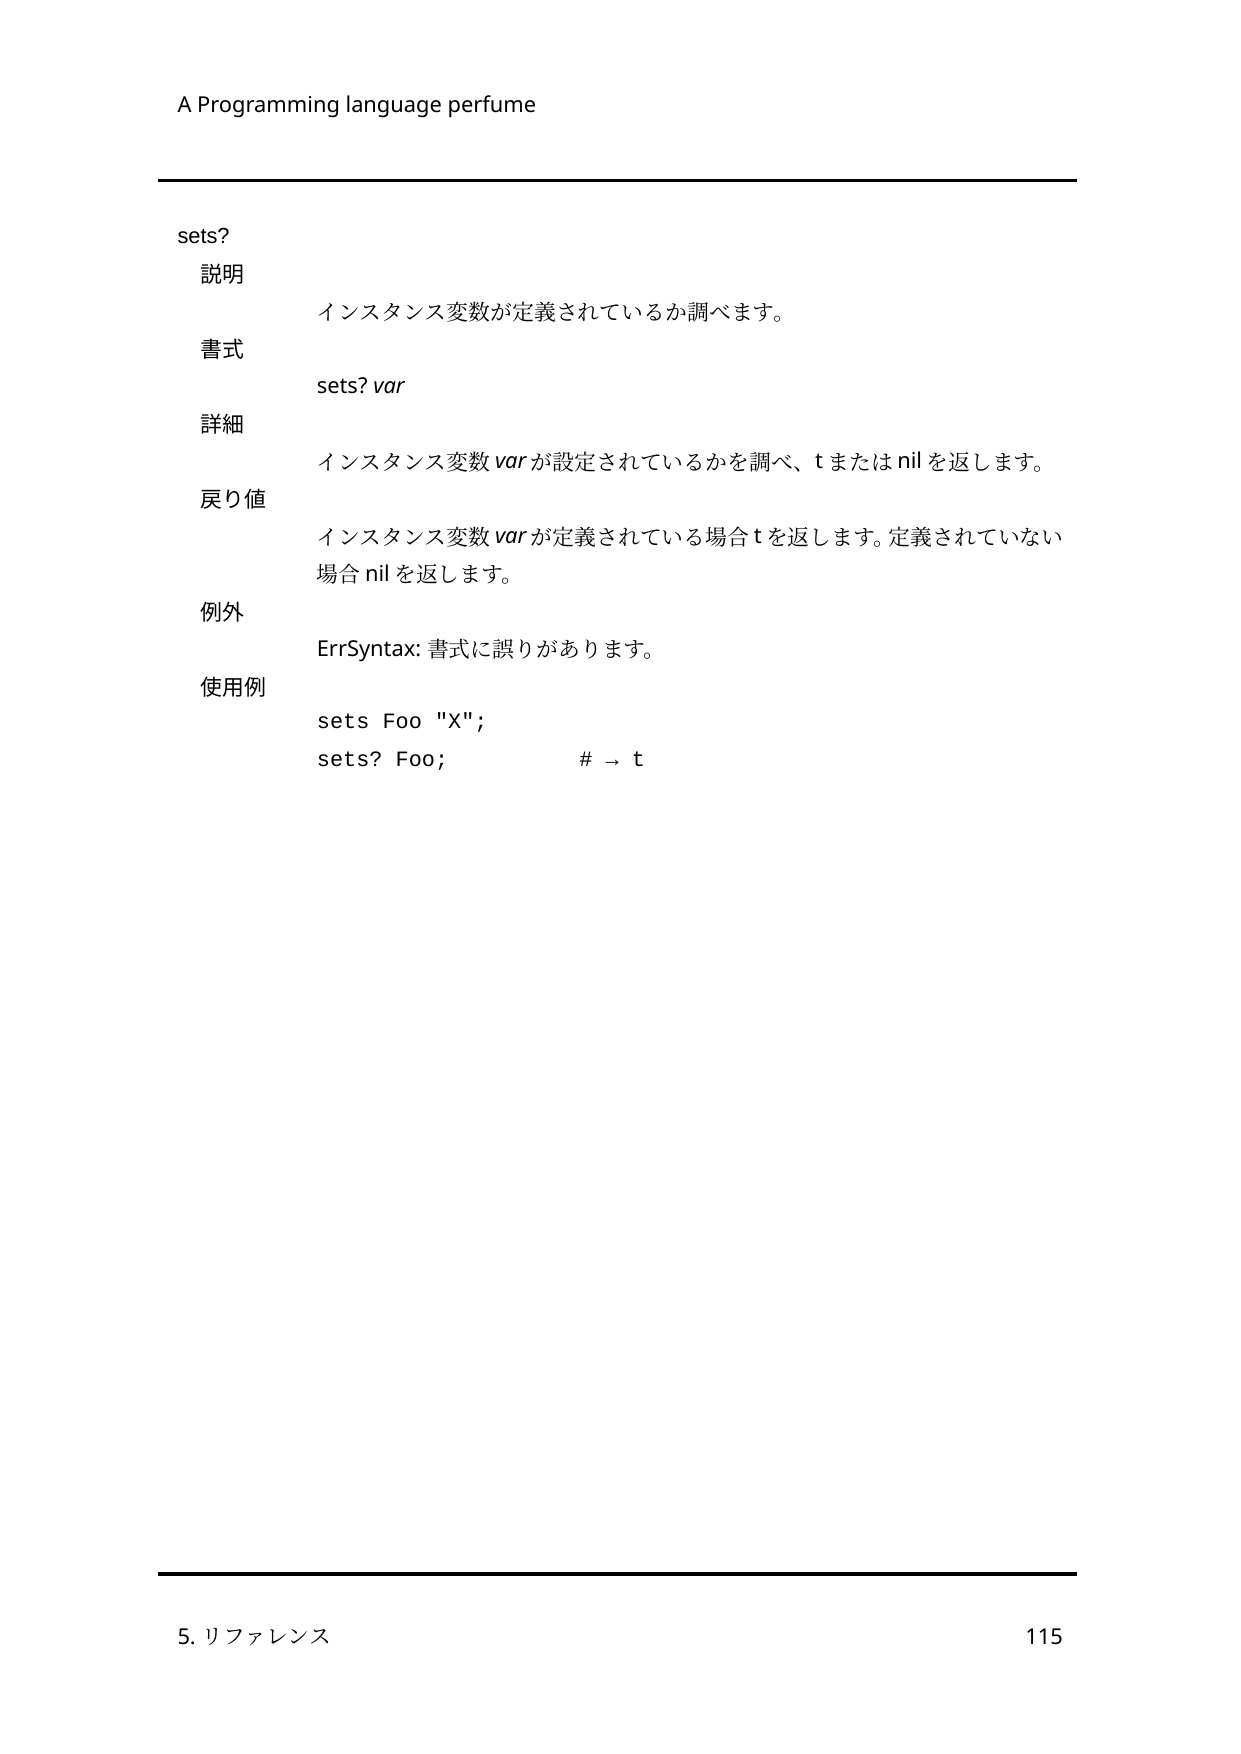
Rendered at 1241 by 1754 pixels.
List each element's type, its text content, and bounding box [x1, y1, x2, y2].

table_cell インスタンス変数varが定義されている場合tを返します。定義されていない場合nilを返します。 [317, 479, 1063, 592]
table_cell sets? var [317, 329, 1063, 404]
table_cell インスタンス変数varが設定されているかを調べ、tまたはnilを返します。 [317, 404, 1063, 479]
table_cell ErrSyntax: 書式に誤りがあります。 [317, 592, 1063, 667]
table_cell 使用例 [200, 667, 317, 779]
subtitle sets? [177, 217, 1063, 254]
table_cell 戻り値 [200, 479, 317, 592]
table_header 説明 [200, 254, 317, 329]
table_header インスタンス変数が定義されているか調べます。 [317, 254, 1063, 329]
table_cell 書式 [200, 329, 317, 404]
table_cell 詳細 [200, 404, 317, 479]
table_cell 例外 [200, 592, 317, 667]
table_cell sets Foo "X"; sets? Foo; # → t [317, 667, 1063, 779]
